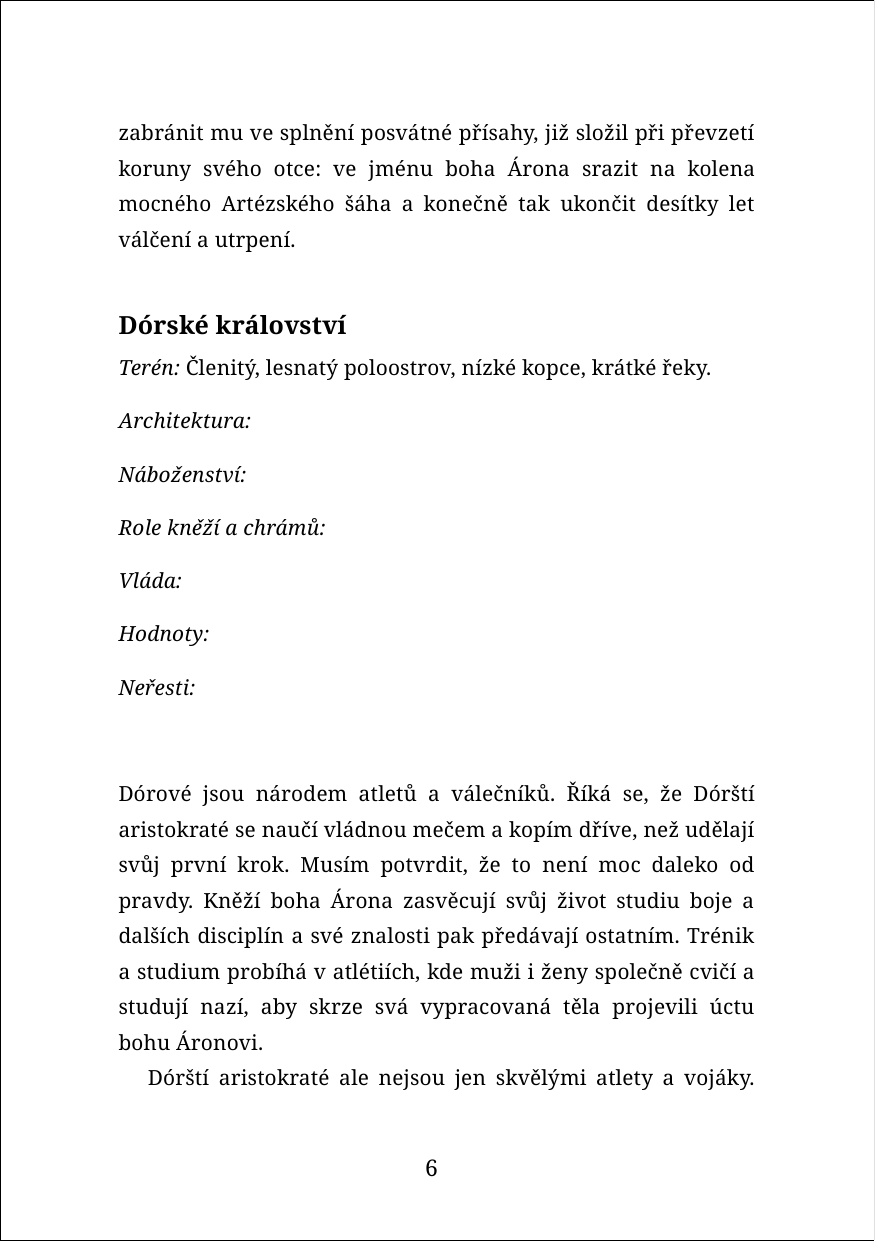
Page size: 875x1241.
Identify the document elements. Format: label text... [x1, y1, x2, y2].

text Architektura: [118, 407, 756, 435]
subtitle Dórské království [118, 308, 756, 342]
text Role kněží a chrámů: [118, 513, 756, 542]
text Hodnoty: [118, 619, 756, 648]
text Vláda: [118, 566, 756, 595]
text Dórové jsou národem atletů a válečníků. Říká se, že Dórští aristokraté se naučí vládnou mečem a kopím dříve, než udělají svůj první krok. Musím potvrdit, že to není moc daleko od pravdy. Kněží boha Árona zasvěcují svůj život studiu boje a dalších disciplín a své znalosti pak předávají ostatním. Trénik a studium probíhá v atlétiích, kde muži i ženy společně cvičí a studují nazí, aby skrze svá vypracovaná těla projevili úctu bohu Áronovi. Dórští aristokraté ale nejsou jen skvělými atlety a vojáky. [118, 779, 756, 1092]
text Neřesti: [118, 673, 756, 701]
text zabránit mu ve splnění posvátné přísahy, již složil při převzetí koruny svého otce: ve jménu boha Árona srazit na kolena mocného Artézského šáha a konečně tak ukončit desítky let válčení a utrpení. [118, 118, 756, 253]
text Terén: Členitý, lesnatý poloostrov, nízké kopce, krátké řeky. [118, 353, 756, 382]
text Náboženství: [118, 460, 756, 488]
